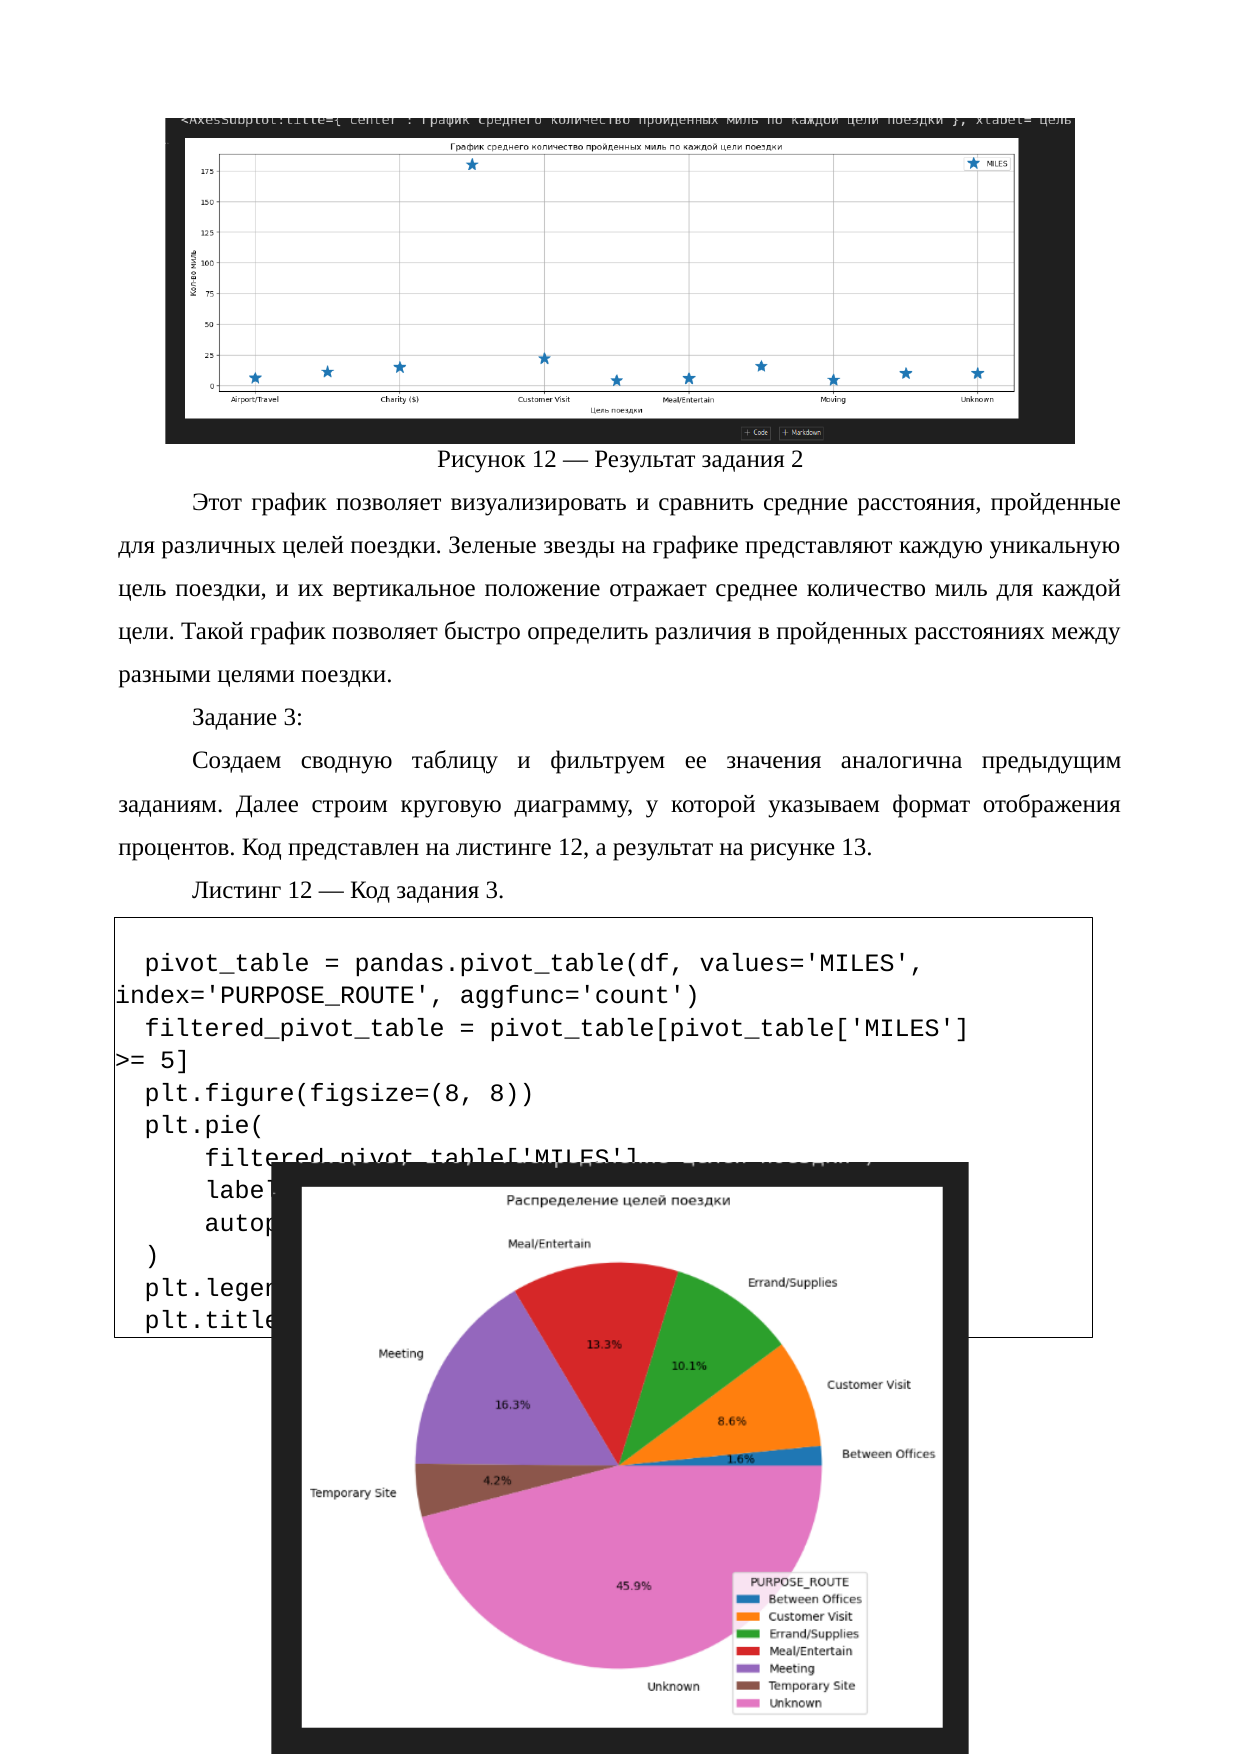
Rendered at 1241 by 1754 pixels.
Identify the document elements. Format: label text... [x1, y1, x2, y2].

picture [165, 118, 1075, 444]
text Этот график позволяет визуализировать и сравнить средние расстояния, пройденные для различных целей поездки. Зеленые звезды на графике представляют каждую уникальную цель поездки, и их вертикальное положение отражает среднее количество миль для каждой цели. Такой график позволяет быстро определить различия в пройденных расстояниях между разными целями поездки. [118, 487, 1122, 688]
text Задание 3: [118, 702, 1122, 731]
text Листинг 12 — Код задания 3. [118, 875, 1122, 904]
text Создаем сводную таблицу и фильтруем ее значения аналогична предыдущим заданиям. Далее строим круговую диаграмму, у которой указываем формат отображения процентов. Код представлен на листинге 12, а результат на рисунке 13. [118, 746, 1122, 861]
text Рисунок 12 — Результат задания 2 [118, 444, 1122, 472]
picture [271, 1162, 969, 1754]
